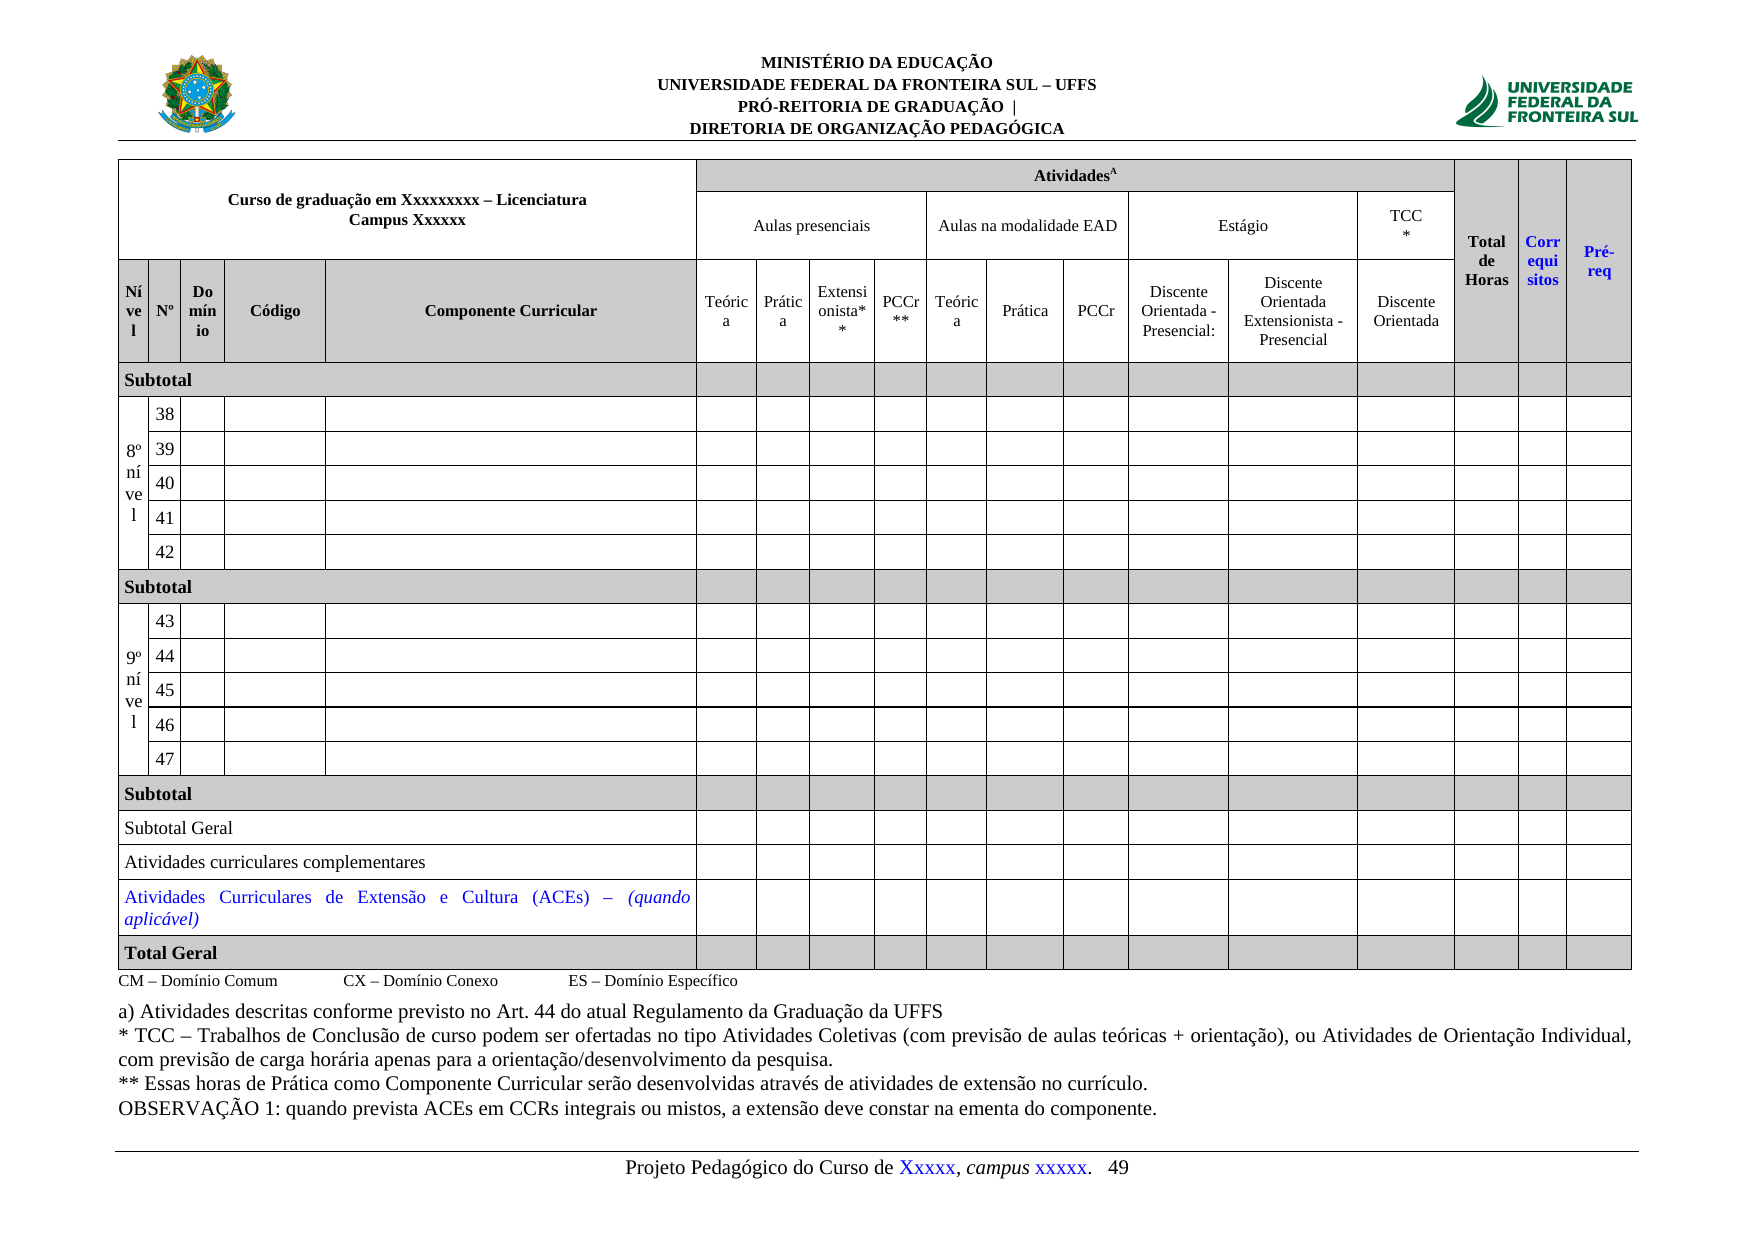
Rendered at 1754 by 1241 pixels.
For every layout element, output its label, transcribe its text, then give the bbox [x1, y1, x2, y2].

table_cell [810, 811, 874, 844]
table_cell [987, 742, 1063, 775]
table_cell [1129, 742, 1228, 775]
table_cell [1229, 880, 1357, 935]
table_cell Total Geral [119, 936, 696, 969]
table_cell [1455, 432, 1518, 465]
table_cell 41 [149, 501, 180, 534]
table_cell [1567, 742, 1631, 775]
text * TCC – Trabalhos de Conclusão de curso podem ser ofertadas no tipo Atividades Coletivas (com previsão de aulas teóricas + orientação), ou Atividades de Orientação Individual, com previsão de carga horária apenas para a orientação/desenvolvimento da pesquisa. [118, 1023, 1636, 1071]
table_cell [225, 466, 325, 499]
table_cell [1129, 708, 1228, 741]
table_cell [1229, 673, 1357, 706]
table_cell [1455, 845, 1518, 879]
table_cell [757, 604, 809, 637]
table_cell [1064, 811, 1128, 844]
table_cell [1567, 880, 1631, 935]
table_cell [810, 432, 874, 465]
table_cell [927, 535, 986, 568]
table_cell [1129, 673, 1228, 706]
table_cell [1229, 776, 1357, 810]
table_cell [987, 570, 1063, 603]
table_cell [1064, 466, 1128, 499]
table_cell [810, 673, 874, 706]
table_cell [1358, 570, 1454, 603]
table_cell [1129, 936, 1228, 969]
table_cell [1358, 639, 1454, 672]
table_cell [1455, 811, 1518, 844]
table_cell [1455, 673, 1518, 706]
table_cell [697, 936, 756, 969]
table_cell [875, 639, 926, 672]
table_cell [1455, 501, 1518, 534]
table_cell [326, 397, 696, 431]
table_cell [326, 466, 696, 499]
table_cell [987, 845, 1063, 879]
picture [158, 55, 236, 133]
table_cell [697, 570, 756, 603]
table_cell 47 [149, 742, 180, 775]
table_cell [697, 880, 756, 935]
table_cell [1567, 397, 1631, 431]
table_cell [810, 570, 874, 603]
table_cell [875, 880, 926, 935]
table_cell [987, 432, 1063, 465]
table_cell [757, 811, 809, 844]
table_cell [1567, 604, 1631, 637]
table_cell [1519, 535, 1566, 568]
table_cell [1064, 432, 1128, 465]
table_cell [987, 363, 1063, 396]
table_cell 39 [149, 432, 180, 465]
table_cell [1519, 673, 1566, 706]
table_cell [1129, 604, 1228, 637]
table_cell [697, 604, 756, 637]
table_cell [181, 432, 224, 465]
table_cell [326, 432, 696, 465]
table_cell [326, 708, 696, 741]
table_cell [1358, 845, 1454, 879]
table_cell [225, 535, 325, 568]
table_cell [757, 742, 809, 775]
table_cell PCCr [1064, 260, 1128, 362]
table_cell Extensionista** [810, 260, 874, 362]
table_cell [927, 776, 986, 810]
table_cell [1064, 880, 1128, 935]
table_cell [1455, 936, 1518, 969]
table_cell [810, 708, 874, 741]
table_cell [225, 673, 325, 706]
table_cell [1455, 363, 1518, 396]
table_cell [1455, 570, 1518, 603]
table_cell [1567, 936, 1631, 969]
table_cell [1229, 535, 1357, 568]
table_cell [1064, 936, 1128, 969]
table_cell [927, 570, 986, 603]
table_cell [1567, 708, 1631, 741]
table_cell [697, 811, 756, 844]
table_cell [757, 397, 809, 431]
table_cell [927, 936, 986, 969]
table_cell [1229, 639, 1357, 672]
table_cell [810, 466, 874, 499]
table_cell [1129, 639, 1228, 672]
text a) Atividades descritas conforme previsto no Art. 44 do atual Regulamento da Graduação da UFFS [118, 999, 1636, 1023]
table_cell Discente Orientada - Presencial: [1129, 260, 1228, 362]
table_cell [1129, 776, 1228, 810]
table_cell [927, 811, 986, 844]
table_cell [1519, 466, 1566, 499]
table_cell [987, 501, 1063, 534]
table_cell Subtotal [119, 570, 696, 603]
table_cell [875, 363, 926, 396]
table_cell [810, 397, 874, 431]
table_cell TCC * [1358, 192, 1454, 259]
table_cell [1567, 432, 1631, 465]
table_cell [1358, 604, 1454, 637]
table_cell [1129, 501, 1228, 534]
table_cell [1519, 397, 1566, 431]
table_cell PCCr** [875, 260, 926, 362]
table_cell [987, 936, 1063, 969]
table_cell [697, 466, 756, 499]
table_cell [875, 535, 926, 568]
table_cell [757, 880, 809, 935]
table_cell [697, 432, 756, 465]
table_cell [1229, 501, 1357, 534]
table_cell [181, 742, 224, 775]
table_cell [181, 397, 224, 431]
table_cell [757, 363, 809, 396]
table_header Total de Horas [1455, 160, 1518, 362]
table_cell [757, 708, 809, 741]
table_cell [1455, 397, 1518, 431]
table_cell Estágio [1129, 192, 1357, 259]
table_cell [225, 501, 325, 534]
table_cell [697, 501, 756, 534]
table_cell [987, 811, 1063, 844]
table_cell [1129, 570, 1228, 603]
table_cell 43 [149, 604, 180, 637]
table_cell [1358, 742, 1454, 775]
table_cell [1519, 363, 1566, 396]
table_cell [697, 742, 756, 775]
table_cell [1567, 639, 1631, 672]
table_cell [927, 466, 986, 499]
table_cell [1358, 432, 1454, 465]
table_cell [1567, 466, 1631, 499]
table_cell [697, 708, 756, 741]
table_cell [1064, 604, 1128, 637]
table_cell [927, 639, 986, 672]
table_cell [1229, 432, 1357, 465]
table_cell 46 [149, 708, 180, 741]
table_cell Teórica [927, 260, 986, 362]
table_cell [1229, 363, 1357, 396]
table_cell Discente Orientada Extensionista - Presencial [1229, 260, 1357, 362]
table_cell [1064, 776, 1128, 810]
table_cell [810, 363, 874, 396]
table_cell [927, 604, 986, 637]
table_cell [927, 708, 986, 741]
table_cell [875, 936, 926, 969]
table_cell [927, 742, 986, 775]
table_cell [1229, 845, 1357, 879]
table_cell [1519, 708, 1566, 741]
table_cell [927, 501, 986, 534]
table_cell Discente Orientada [1358, 260, 1454, 362]
table_cell [987, 639, 1063, 672]
table_cell [181, 535, 224, 568]
table_cell [1229, 397, 1357, 431]
table_cell [875, 604, 926, 637]
table_cell [326, 535, 696, 568]
table_cell [757, 432, 809, 465]
table_cell [875, 673, 926, 706]
table_cell Código [225, 260, 325, 362]
table_cell [810, 880, 874, 935]
table_cell [181, 604, 224, 637]
table_cell [1519, 639, 1566, 672]
table_cell [1519, 776, 1566, 810]
table_cell 9º nível [119, 604, 148, 775]
table_cell [757, 639, 809, 672]
table_cell [1455, 776, 1518, 810]
table_cell Subtotal Geral [119, 811, 696, 844]
table_cell [1064, 673, 1128, 706]
table_cell 38 [149, 397, 180, 431]
table_cell [326, 742, 696, 775]
table_cell [810, 535, 874, 568]
table_cell [1455, 880, 1518, 935]
table_cell [875, 776, 926, 810]
table_cell [875, 811, 926, 844]
table_cell [757, 845, 809, 879]
table_cell [810, 604, 874, 637]
table_cell [757, 466, 809, 499]
table_cell [1519, 604, 1566, 637]
table_cell [1519, 742, 1566, 775]
table_cell [927, 432, 986, 465]
table_cell 42 [149, 535, 180, 568]
table_cell [225, 639, 325, 672]
table_cell [875, 397, 926, 431]
table_cell [875, 742, 926, 775]
table_cell [181, 466, 224, 499]
table_cell [1129, 397, 1228, 431]
table_header Pré-req [1567, 160, 1631, 362]
table_cell [927, 673, 986, 706]
table_cell [1358, 776, 1454, 810]
table_cell [697, 776, 756, 810]
table_cell [757, 776, 809, 810]
table_cell Componente Curricular [326, 260, 696, 362]
table_header AtividadesA [697, 160, 1454, 191]
table_cell [1455, 535, 1518, 568]
table_cell [1358, 397, 1454, 431]
table_cell [875, 432, 926, 465]
table_cell [927, 880, 986, 935]
table_cell [326, 673, 696, 706]
table_cell [1519, 880, 1566, 935]
table_cell [1129, 845, 1228, 879]
table_cell [697, 639, 756, 672]
table_cell [875, 708, 926, 741]
table_cell [1519, 811, 1566, 844]
table_cell [181, 708, 224, 741]
table_cell 45 [149, 673, 180, 706]
table_cell [810, 776, 874, 810]
table_cell [326, 501, 696, 534]
table_cell 8º nível [119, 397, 148, 568]
table_cell 44 [149, 639, 180, 672]
table_cell [1455, 604, 1518, 637]
table_cell [1567, 673, 1631, 706]
table_cell [1358, 535, 1454, 568]
table_cell [1129, 535, 1228, 568]
table_cell [1064, 742, 1128, 775]
table_cell [697, 673, 756, 706]
table_cell [1064, 363, 1128, 396]
table_cell [225, 708, 325, 741]
text CM – Domínio Comum CX – Domínio Conexo ES – Domínio Específico [118, 970, 1636, 989]
table_cell [1358, 363, 1454, 396]
table_cell [1567, 845, 1631, 879]
table_cell [1358, 811, 1454, 844]
table_cell [757, 936, 809, 969]
table_cell [987, 397, 1063, 431]
table_cell [1129, 880, 1228, 935]
table_cell [927, 397, 986, 431]
table_cell [1064, 397, 1128, 431]
table_cell [1567, 501, 1631, 534]
table_cell [1358, 501, 1454, 534]
table_cell [1129, 466, 1228, 499]
table_cell [1567, 363, 1631, 396]
table_cell [987, 604, 1063, 637]
table_cell [1129, 363, 1228, 396]
table_cell [1455, 639, 1518, 672]
table_cell Aulas presenciais [697, 192, 926, 259]
table_cell [987, 535, 1063, 568]
table_cell [1358, 673, 1454, 706]
table_cell [1064, 501, 1128, 534]
table_cell [225, 742, 325, 775]
table_cell [1519, 936, 1566, 969]
table_cell [326, 604, 696, 637]
table_cell [181, 673, 224, 706]
table_cell [697, 535, 756, 568]
table_cell [1358, 466, 1454, 499]
table_cell [1455, 708, 1518, 741]
table_cell [1519, 570, 1566, 603]
table_cell [697, 363, 756, 396]
table_cell Atividades Curriculares de Extensão e Cultura (ACEs) – (quando aplicável) [119, 880, 696, 935]
table_cell [1129, 432, 1228, 465]
table_cell [810, 936, 874, 969]
table_cell [875, 501, 926, 534]
text ** Essas horas de Prática como Componente Curricular serão desenvolvidas através de atividades de extensão no currículo. [118, 1071, 1636, 1095]
table_cell [1229, 936, 1357, 969]
table_cell [875, 845, 926, 879]
table_cell [1064, 708, 1128, 741]
table_header Curso de graduação em Xxxxxxxxx – Licenciatura Campus Xxxxxx [119, 160, 696, 259]
table_header Correquisitos [1519, 160, 1566, 362]
table_cell Teórica [697, 260, 756, 362]
table_cell [1064, 535, 1128, 568]
table_cell Atividades curriculares complementares [119, 845, 696, 879]
table_cell [1229, 466, 1357, 499]
table_cell [987, 776, 1063, 810]
table_cell Nº [149, 260, 180, 362]
table_cell [1229, 708, 1357, 741]
picture [1454, 74, 1640, 130]
table_cell [1358, 880, 1454, 935]
table_cell [181, 639, 224, 672]
table_cell [1064, 845, 1128, 879]
table_cell [1229, 811, 1357, 844]
table_cell [181, 501, 224, 534]
table_cell [810, 501, 874, 534]
table_cell [326, 639, 696, 672]
table_cell 40 [149, 466, 180, 499]
table_cell [1567, 776, 1631, 810]
table_cell [1358, 936, 1454, 969]
table_cell [810, 742, 874, 775]
table_cell [1064, 570, 1128, 603]
table_cell [875, 466, 926, 499]
table_cell [1519, 845, 1566, 879]
table_cell [987, 708, 1063, 741]
table_cell [1567, 570, 1631, 603]
table_cell Aulas na modalidade EAD [927, 192, 1128, 259]
table_cell [697, 845, 756, 879]
table_cell [875, 570, 926, 603]
table_cell [225, 432, 325, 465]
table_cell [927, 845, 986, 879]
table_cell Subtotal [119, 363, 696, 396]
table_cell [1358, 708, 1454, 741]
table_cell [1229, 604, 1357, 637]
table_cell [987, 880, 1063, 935]
table_cell [1229, 742, 1357, 775]
table_cell Nível [119, 260, 148, 362]
table_cell [1229, 570, 1357, 603]
table_cell [1455, 466, 1518, 499]
table_cell Domínio [181, 260, 224, 362]
table_cell [757, 570, 809, 603]
table_cell [1519, 432, 1566, 465]
table_cell [1567, 811, 1631, 844]
table_cell [225, 604, 325, 637]
table_cell [1519, 501, 1566, 534]
table_cell [1064, 639, 1128, 672]
table_cell [1455, 742, 1518, 775]
table_cell [697, 397, 756, 431]
table_cell [1567, 535, 1631, 568]
table_cell [757, 535, 809, 568]
table_cell [757, 673, 809, 706]
text OBSERVAÇÃO 1: quando prevista ACEs em CCRs integrais ou mistos, a extensão deve constar na ementa do componente. [118, 1095, 1636, 1119]
table_cell [927, 363, 986, 396]
table_cell [810, 845, 874, 879]
table_cell [987, 673, 1063, 706]
table_cell [757, 501, 809, 534]
table_cell [225, 397, 325, 431]
table_cell [987, 466, 1063, 499]
table_cell Prática [987, 260, 1063, 362]
table_cell [1129, 811, 1228, 844]
table_cell Prática [757, 260, 809, 362]
table_cell [810, 639, 874, 672]
table_cell Subtotal [119, 776, 696, 810]
